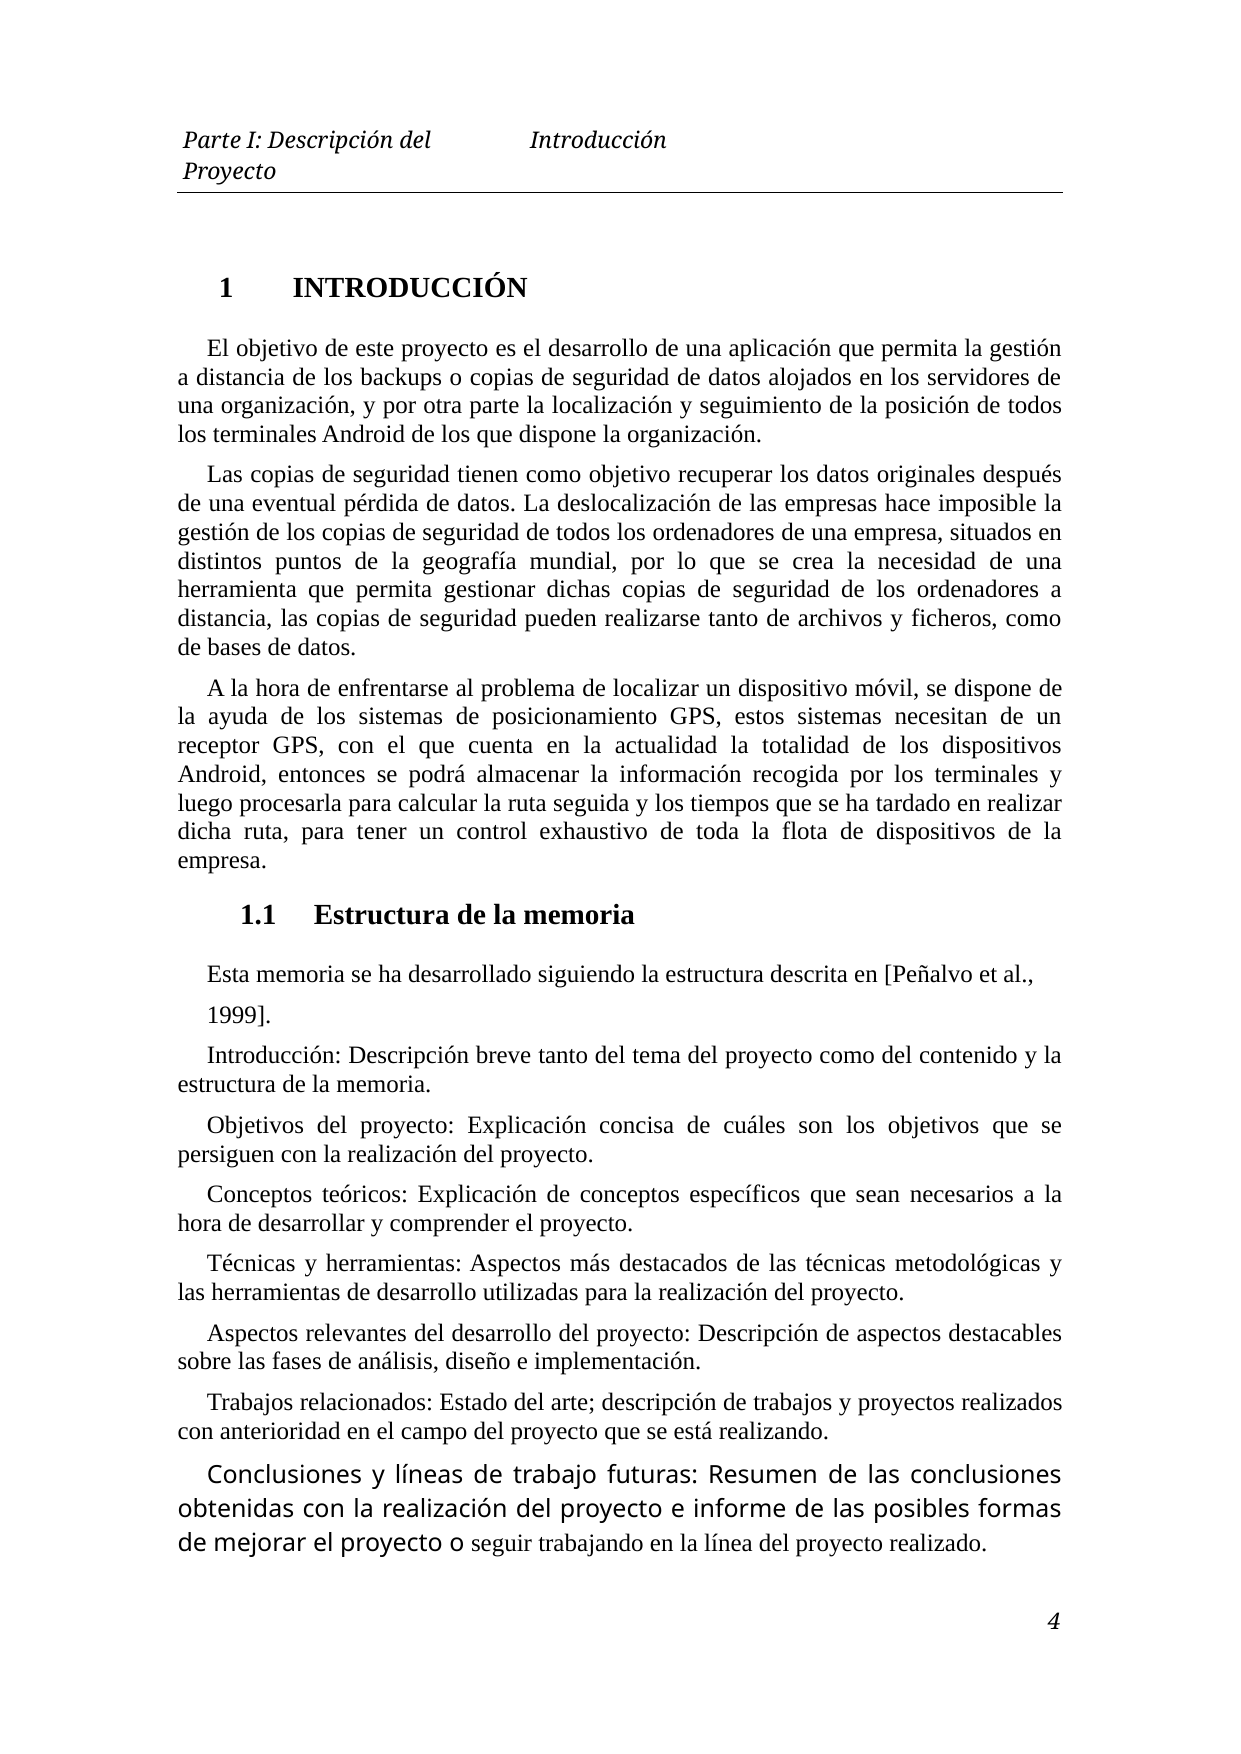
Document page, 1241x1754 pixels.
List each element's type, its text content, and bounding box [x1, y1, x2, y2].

text Esta memoria se ha desarrollado siguiendo la estructura descrita en [Peñalvo et al., [177, 959, 1063, 988]
subtitle Introducción [218, 271, 1063, 304]
text Trabajos relacionados: Estado del arte; descripción de trabajos y proyectos realizados con anterioridad en el campo del proyecto que se está realizando. [177, 1387, 1063, 1444]
text Aspectos relevantes del desarrollo del proyecto: Descripción de aspectos destacables sobre las fases de análisis, diseño e implementación. [177, 1318, 1063, 1375]
text A la hora de enfrentarse al problema de localizar un dispositivo móvil, se dispone de la ayuda de los sistemas de posicionamiento GPS, estos sistemas necesitan de un receptor GPS, con el que cuenta en la actualidad la totalidad de los dispositivos Android, entonces se podrá almacenar la información recogida por los terminales y luego procesarla para calcular la ruta seguida y los tiempos que se ha tardado en realizar dicha ruta, para tener un control exhaustivo de toda la flota de dispositivos de la empresa. [177, 673, 1063, 874]
text Técnicas y herramientas: Aspectos más destacados de las técnicas metodológicas y las herramientas de desarrollo utilizadas para la realización del proyecto. [177, 1248, 1063, 1306]
text Conceptos teóricos: Explicación de conceptos específicos que sean necesarios a la hora de desarrollar y comprender el proyecto. [177, 1179, 1063, 1237]
text Las copias de seguridad tienen como objetivo recuperar los datos originales después de una eventual pérdida de datos. La deslocalización de las empresas hace imposible la gestión de los copias de seguridad de todos los ordenadores de una empresa, situados en distintos puntos de la geografía mundial, por lo que se crea la necesidad de una herramienta que permita gestionar dichas copias de seguridad de los ordenadores a distancia, las copias de seguridad pueden realizarse tanto de archivos y ficheros, como de bases de datos. [177, 459, 1063, 661]
text Objetivos del proyecto: Explicación concisa de cuáles son los objetivos que se persiguen con la realización del proyecto. [177, 1110, 1063, 1167]
text Introducción: Descripción breve tanto del tema del proyecto como del contenido y la estructura de la memoria. [177, 1041, 1063, 1098]
text Conclusiones y líneas de trabajo futuras: Resumen de las conclusiones obtenidas con la realización del proyecto e informe de las posibles formas de mejorar el proyecto o seguir trabajando en la línea del proyecto realizado. [177, 1456, 1063, 1558]
text El objetivo de este proyecto es el desarrollo de una aplicación que permita la gestión a distancia de los backups o copias de seguridad de datos alojados en los servidores de una organización, y por otra parte la localización y seguimiento de la posición de todos los terminales Android de los que dispone la organización. [177, 333, 1063, 448]
subtitle Estructura de la memoria [240, 897, 1063, 931]
text 1999]. [177, 1000, 1063, 1029]
